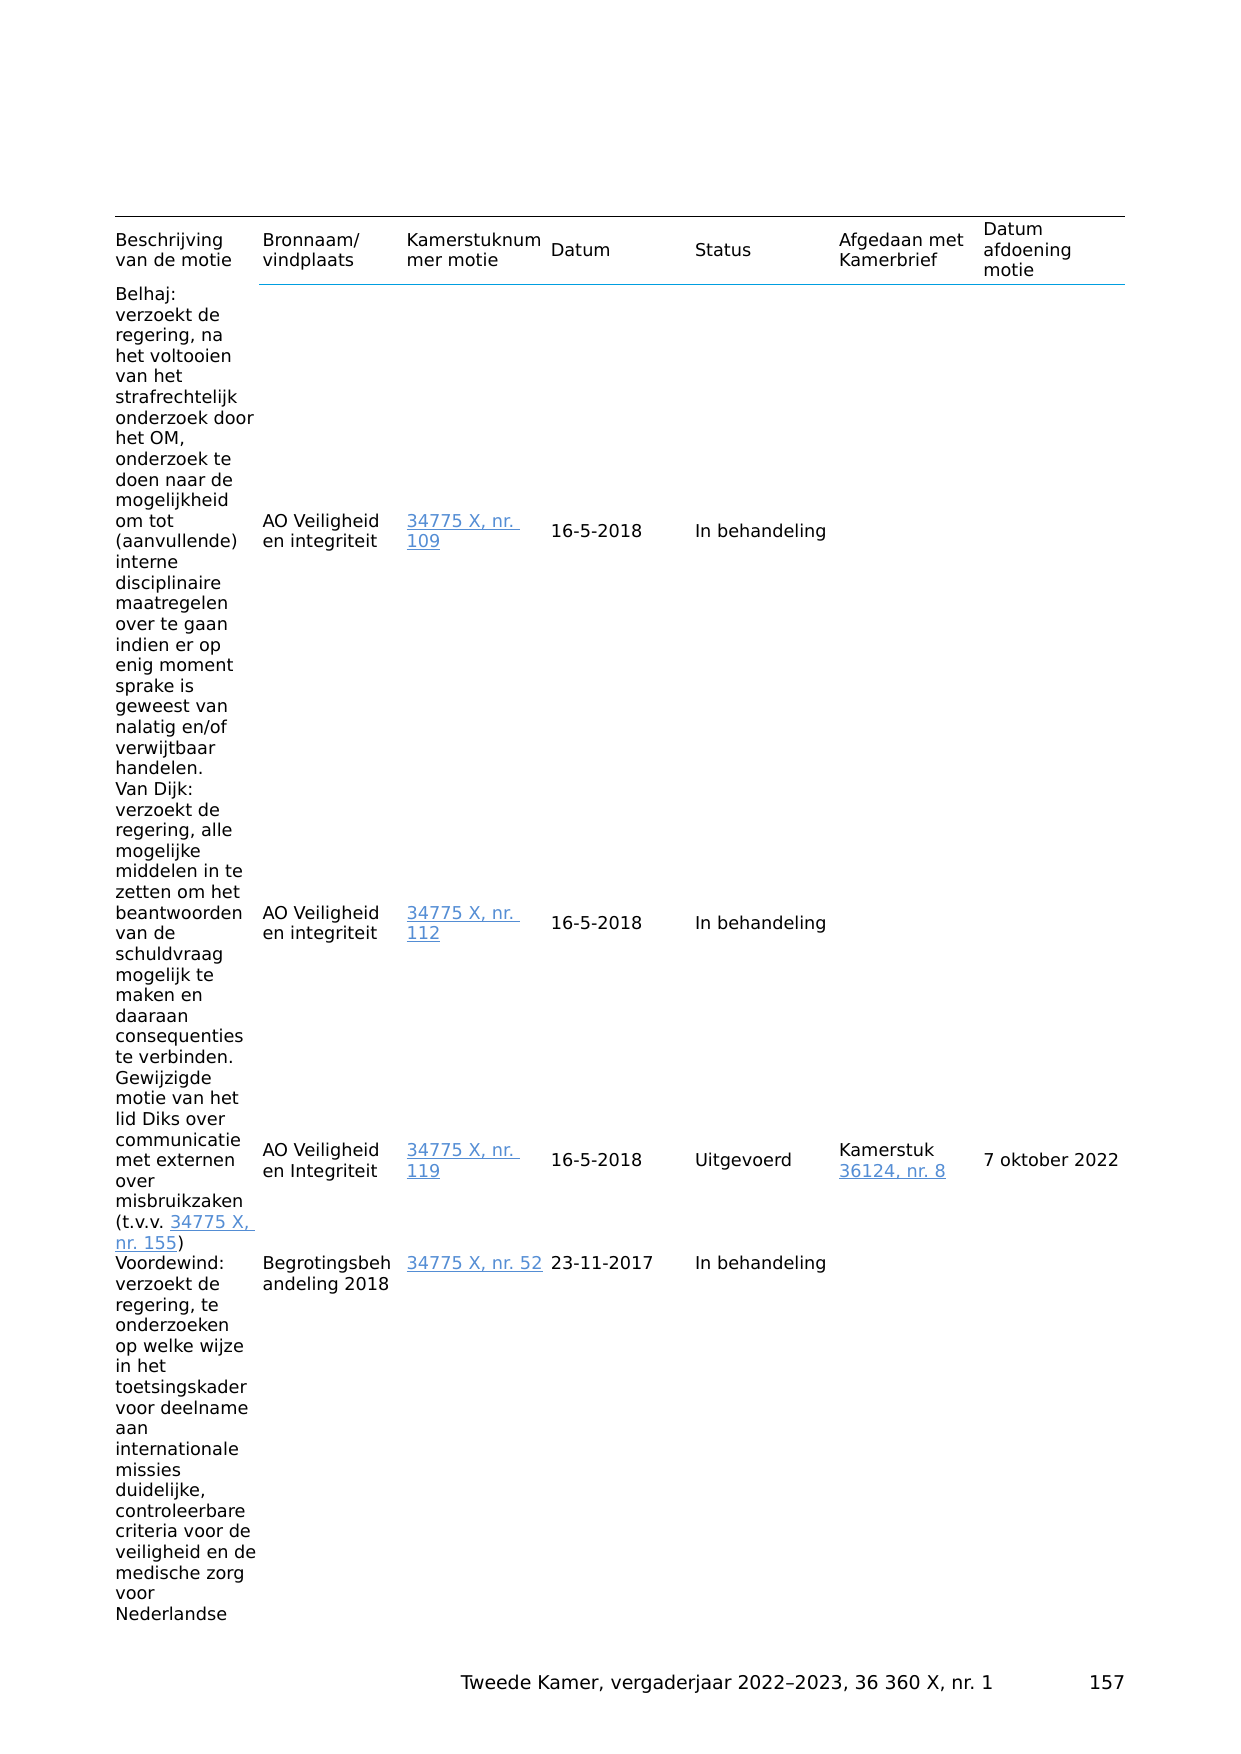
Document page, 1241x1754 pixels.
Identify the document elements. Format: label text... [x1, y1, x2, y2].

table_cell Datum afdoening motie [980, 217, 1125, 284]
table_cell 16-5-2018 [548, 779, 692, 1068]
table_cell Status [692, 217, 836, 284]
table_cell Kamerstuk 36124, nr. 8 [836, 1068, 980, 1253]
table_cell Bronnaam/ vindplaats [259, 217, 403, 284]
table_cell AO Veiligheid en integriteit [259, 285, 403, 779]
table_header Tabel 49 Overzicht moties [115, 191, 1125, 216]
table_cell 16-5-2018 [548, 285, 692, 779]
table_cell [980, 1253, 1125, 1624]
table_cell [836, 1253, 980, 1624]
table_cell Begrotingsbehandeling 2018 [259, 1253, 403, 1624]
table_cell In behandeling [692, 779, 836, 1068]
table_cell AO Veiligheid en integriteit [259, 779, 403, 1068]
table_cell Belhaj: verzoekt de regering, na het voltooien van het strafrechtelijk onderzoek door het OM, onderzoek te doen naar de mogelijkheid om tot (aanvullende) interne disciplinaire maatregelen over te gaan indien er op enig moment sprake is geweest van nalatig en/of verwijtbaar handelen. [115, 284, 259, 779]
table_cell Afgedaan met Kamerbrief [836, 217, 980, 284]
table_cell Datum [548, 217, 692, 284]
table_cell ​Voordewind: verzoekt de regering, te onderzoeken op welke wijze in het toetsingskader voor deelname aan internationale missies duidelijke, controleerbare criteria voor de veiligheid en de medische zorg voor Nederlandse [115, 1253, 259, 1624]
table_cell 23-11-2017 [548, 1253, 692, 1624]
table_cell AO Veiligheid en Integriteit [259, 1068, 403, 1253]
table_cell [836, 285, 980, 779]
table_cell In behandeling [692, 1253, 836, 1624]
table_cell In behandeling [692, 285, 836, 779]
table_cell Van Dijk: verzoekt de regering, alle mogelijke middelen in te zetten om het beantwoorden van de schuldvraag mogelijk te maken en daaraan consequenties te verbinden. [115, 779, 259, 1068]
table_cell [836, 779, 980, 1068]
table_cell 34775 X, nr. 112 [404, 779, 548, 1068]
table_cell Uitgevoerd [692, 1068, 836, 1253]
table_cell Kamerstuknummer motie [404, 217, 548, 284]
table_cell 7 oktober 2022 [980, 1068, 1125, 1253]
table_cell 16-5-2018 [548, 1068, 692, 1253]
table_cell Beschrijving van de motie [115, 217, 259, 284]
table_cell ​Gewijzigde motie van het lid Diks over communicatie met externen over misbruikzaken (t.v.v. 34775 X, nr. 155) [115, 1068, 259, 1253]
table_cell [980, 779, 1125, 1068]
table_cell 34775 X, nr. 119 [404, 1068, 548, 1253]
table_cell 34775 X, nr. 52 [404, 1253, 548, 1624]
table_cell [980, 285, 1125, 779]
table_cell 34775 X, nr. 109 [404, 285, 548, 779]
